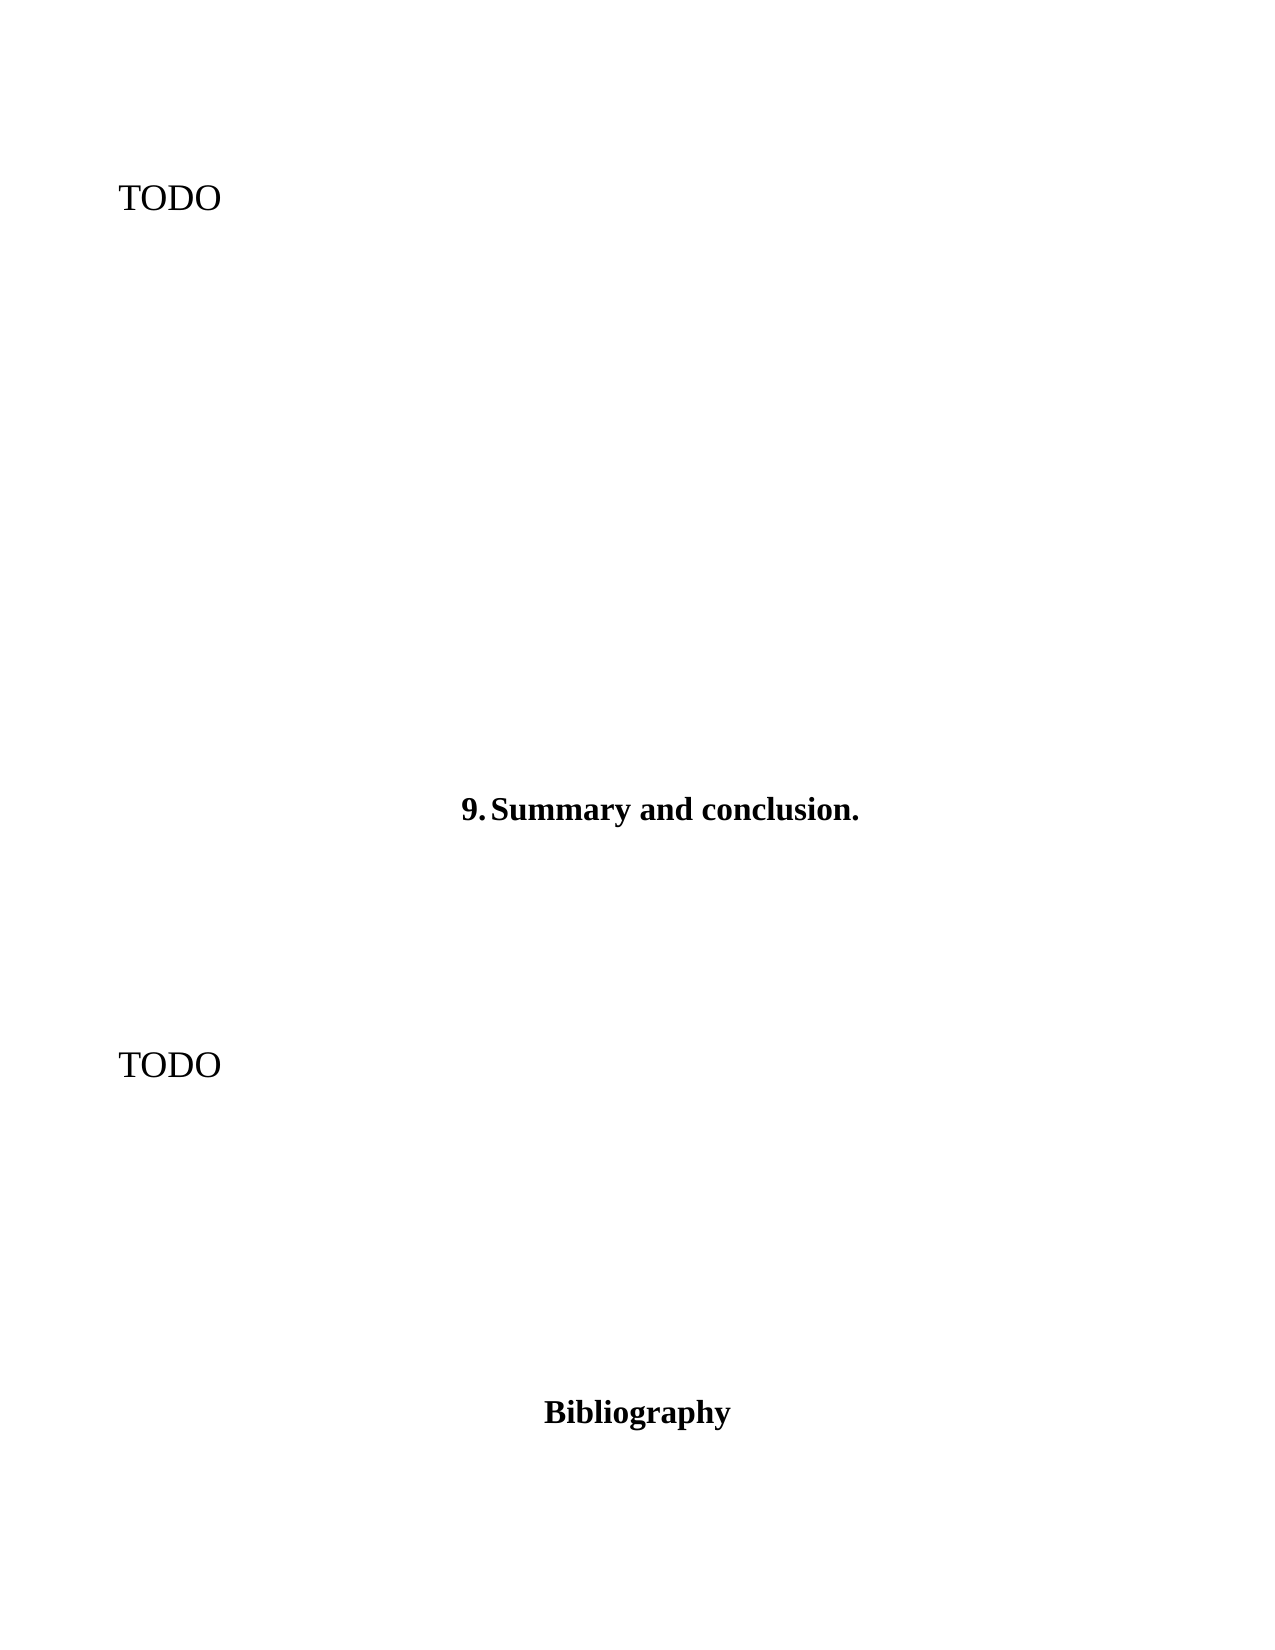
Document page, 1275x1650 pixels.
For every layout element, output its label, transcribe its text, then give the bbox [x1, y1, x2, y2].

list Summary and conclusion. [156, 789, 1157, 827]
text TODO [118, 1043, 1157, 1086]
text Bibliography [118, 1393, 1157, 1431]
text TODO [118, 176, 1157, 219]
